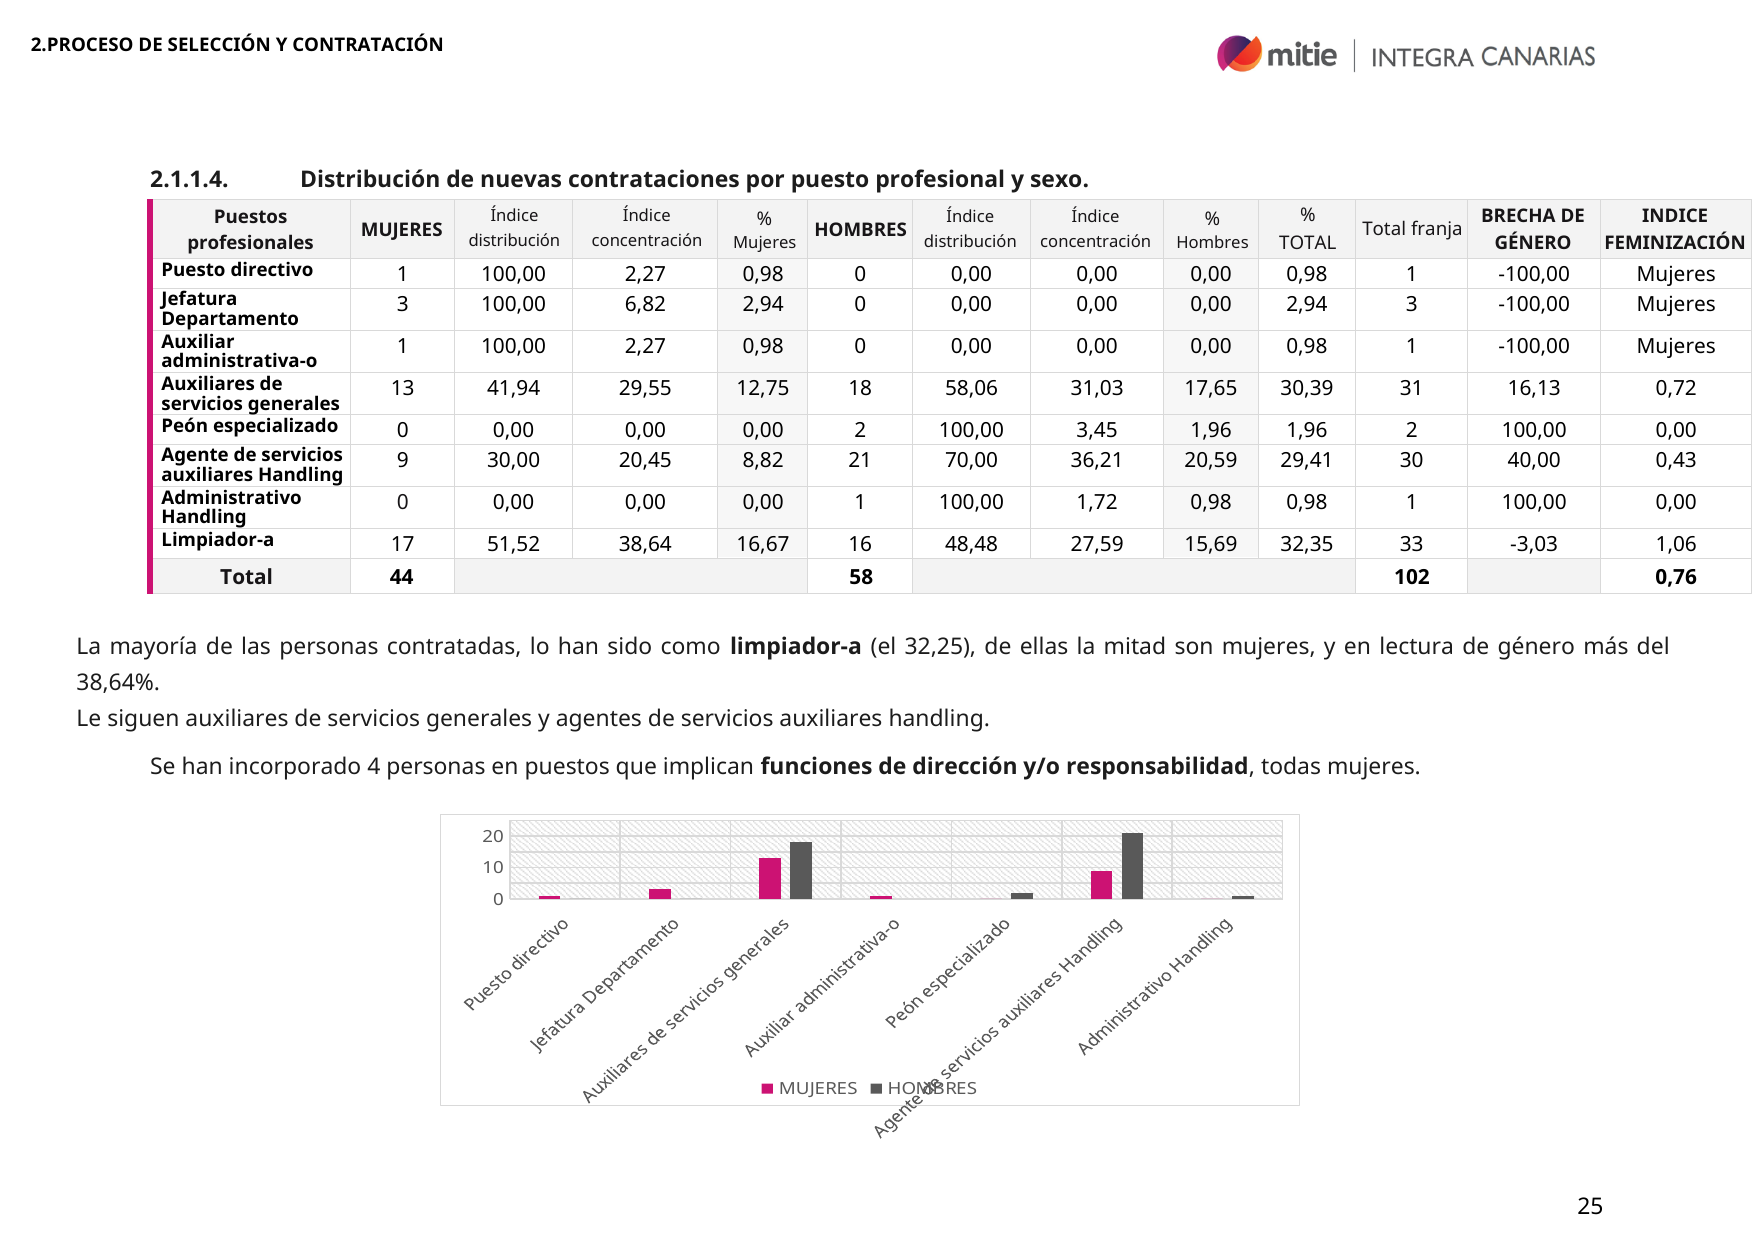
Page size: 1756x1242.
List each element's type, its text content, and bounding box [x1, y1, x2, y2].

table_cell 0 [808, 259, 912, 288]
table_header Índice distribución [455, 200, 572, 258]
table_cell Auxiliar administrativa-o [153, 331, 350, 372]
table_cell 1 [1356, 487, 1467, 528]
table_cell 31,03 [1031, 373, 1163, 414]
table_cell 100,00 [1468, 487, 1600, 528]
table_cell 29,55 [573, 373, 717, 414]
table_cell 0,00 [718, 487, 807, 528]
table_cell 0,00 [1164, 259, 1258, 288]
table_cell 9 [351, 445, 454, 486]
table_cell 0,98 [718, 331, 807, 372]
table_cell 29,41 [1259, 445, 1355, 486]
table_header INDICE FEMINIZACIÓN [1601, 200, 1751, 258]
table_cell 0,00 [573, 487, 717, 528]
table_cell 0,00 [1031, 259, 1163, 288]
table_cell 30 [1356, 445, 1467, 486]
table_cell 58 [808, 559, 912, 593]
table_cell 0 [351, 415, 454, 444]
table_cell 15,69 [1164, 529, 1258, 557]
table_cell 0,00 [1601, 415, 1751, 444]
table_header % Hombres [1164, 200, 1258, 258]
table_cell 36,21 [1031, 445, 1163, 486]
table_cell 1,06 [1601, 529, 1751, 557]
table_cell 16,13 [1468, 373, 1600, 414]
table_cell 20,45 [573, 445, 717, 486]
table_cell 0,00 [913, 259, 1030, 288]
text La mayoría de las personas contratadas, lo han sido como limpiador-a (el 32,25), de ellas la mitad son mujeres, y en lectura de género más del 38,64%. [76, 630, 1671, 697]
table_cell 51,52 [455, 529, 572, 557]
table_cell 20,59 [1164, 445, 1258, 486]
table_cell Puesto directivo [153, 259, 350, 288]
table_cell 102 [1356, 559, 1467, 593]
table_cell 2 [808, 415, 912, 444]
table_cell 0,00 [718, 415, 807, 444]
table_cell 0,98 [1259, 487, 1355, 528]
table_cell [455, 559, 807, 593]
table_cell 100,00 [455, 331, 572, 372]
table_cell [1468, 559, 1600, 593]
table_cell 0,98 [1259, 259, 1355, 288]
table_cell 100,00 [913, 415, 1030, 444]
table_cell 8,82 [718, 445, 807, 486]
table_cell -100,00 [1468, 331, 1600, 372]
table_header HOMBRES [808, 200, 912, 258]
table_header BRECHA DE GÉNERO [1468, 200, 1600, 258]
table_cell 100,00 [455, 259, 572, 288]
table_cell 2 [1356, 415, 1467, 444]
table_cell 27,59 [1031, 529, 1163, 557]
table_cell 16,67 [718, 529, 807, 557]
text Se han incorporado 4 personas en puestos que implican funciones de dirección y/o responsabilidad, todas mujeres. [150, 749, 1671, 781]
table_cell 2,94 [718, 289, 807, 330]
table_cell 2,27 [573, 259, 717, 288]
table_cell 0,98 [1164, 487, 1258, 528]
table_cell 21 [808, 445, 912, 486]
table_cell 3,45 [1031, 415, 1163, 444]
table_cell 30,00 [455, 445, 572, 486]
table_cell Limpiador-a [153, 529, 350, 557]
table_cell 32,35 [1259, 529, 1355, 557]
table_cell 16 [808, 529, 912, 557]
table_cell Peón especializado [153, 415, 350, 444]
table_cell 1 [351, 259, 454, 288]
table_cell 17 [351, 529, 454, 557]
table_cell 48,48 [913, 529, 1030, 557]
table_cell 0,00 [1031, 331, 1163, 372]
table_cell 2,94 [1259, 289, 1355, 330]
table_cell 100,00 [455, 289, 572, 330]
table_cell 13 [351, 373, 454, 414]
table_cell 38,64 [573, 529, 717, 557]
table_cell 2,27 [573, 331, 717, 372]
table_cell -3,03 [1468, 529, 1600, 557]
table_cell 58,06 [913, 373, 1030, 414]
table_cell Mujeres [1601, 289, 1751, 330]
table_cell 30,39 [1259, 373, 1355, 414]
table_cell Auxiliares de servicios generales [153, 373, 350, 414]
table_cell 1,72 [1031, 487, 1163, 528]
table_cell 0,76 [1601, 559, 1751, 593]
table_cell -100,00 [1468, 259, 1600, 288]
table_cell 6,82 [573, 289, 717, 330]
table_cell 12,75 [718, 373, 807, 414]
table_cell 0,98 [718, 259, 807, 288]
table_cell 0,00 [455, 487, 572, 528]
table_cell Mujeres [1601, 331, 1751, 372]
table_cell 0,00 [913, 331, 1030, 372]
table_cell 0,00 [455, 415, 572, 444]
table_cell 18 [808, 373, 912, 414]
table_cell -100,00 [1468, 289, 1600, 330]
table_header Índice distribución [913, 200, 1030, 258]
table_cell 40,00 [1468, 445, 1600, 486]
table_cell [913, 559, 1355, 593]
table_cell 0 [351, 487, 454, 528]
table_header % Mujeres [718, 200, 807, 258]
table_cell Agente de servicios auxiliares Handling [153, 445, 350, 486]
table_cell 0,00 [1031, 289, 1163, 330]
table_cell 0,00 [1164, 289, 1258, 330]
table_header Índice concentración [573, 200, 717, 258]
table_header % TOTAL [1259, 200, 1355, 258]
table_cell 1,96 [1164, 415, 1258, 444]
table_cell 1 [1356, 331, 1467, 372]
table_cell 70,00 [913, 445, 1030, 486]
table_cell 3 [1356, 289, 1467, 330]
table_cell 100,00 [913, 487, 1030, 528]
table_cell 0,00 [913, 289, 1030, 330]
table_cell 17,65 [1164, 373, 1258, 414]
table_cell 100,00 [1468, 415, 1600, 444]
table_cell 0,43 [1601, 445, 1751, 486]
list Distribución de nuevas contrataciones por puesto profesional y sexo. [150, 163, 1671, 194]
table_header Total franja [1356, 200, 1467, 258]
table_header Índice concentración [1031, 200, 1163, 258]
table_cell 41,94 [455, 373, 572, 414]
table_cell 3 [351, 289, 454, 330]
table_cell Administrativo Handling [153, 487, 350, 528]
table_cell 31 [1356, 373, 1467, 414]
table_cell 33 [1356, 529, 1467, 557]
table_cell 0,00 [1601, 487, 1751, 528]
table_cell 0 [808, 331, 912, 372]
table_cell 0,98 [1259, 331, 1355, 372]
table_cell 0,00 [573, 415, 717, 444]
table_cell 0,72 [1601, 373, 1751, 414]
table_cell 0 [808, 289, 912, 330]
table_cell 1 [808, 487, 912, 528]
table_cell 0,00 [1164, 331, 1258, 372]
table_cell 1 [1356, 259, 1467, 288]
table_cell 1 [351, 331, 454, 372]
table_header Puestos profesionales [153, 200, 350, 258]
text Le siguen auxiliares de servicios generales y agentes de servicios auxiliares handling. [76, 702, 1671, 733]
table_cell Mujeres [1601, 259, 1751, 288]
table_header MUJERES [351, 200, 454, 258]
table_cell Total [153, 559, 350, 593]
table_cell 1,96 [1259, 415, 1355, 444]
table_cell 44 [351, 559, 454, 593]
table_cell Jefatura Departamento [153, 289, 350, 330]
